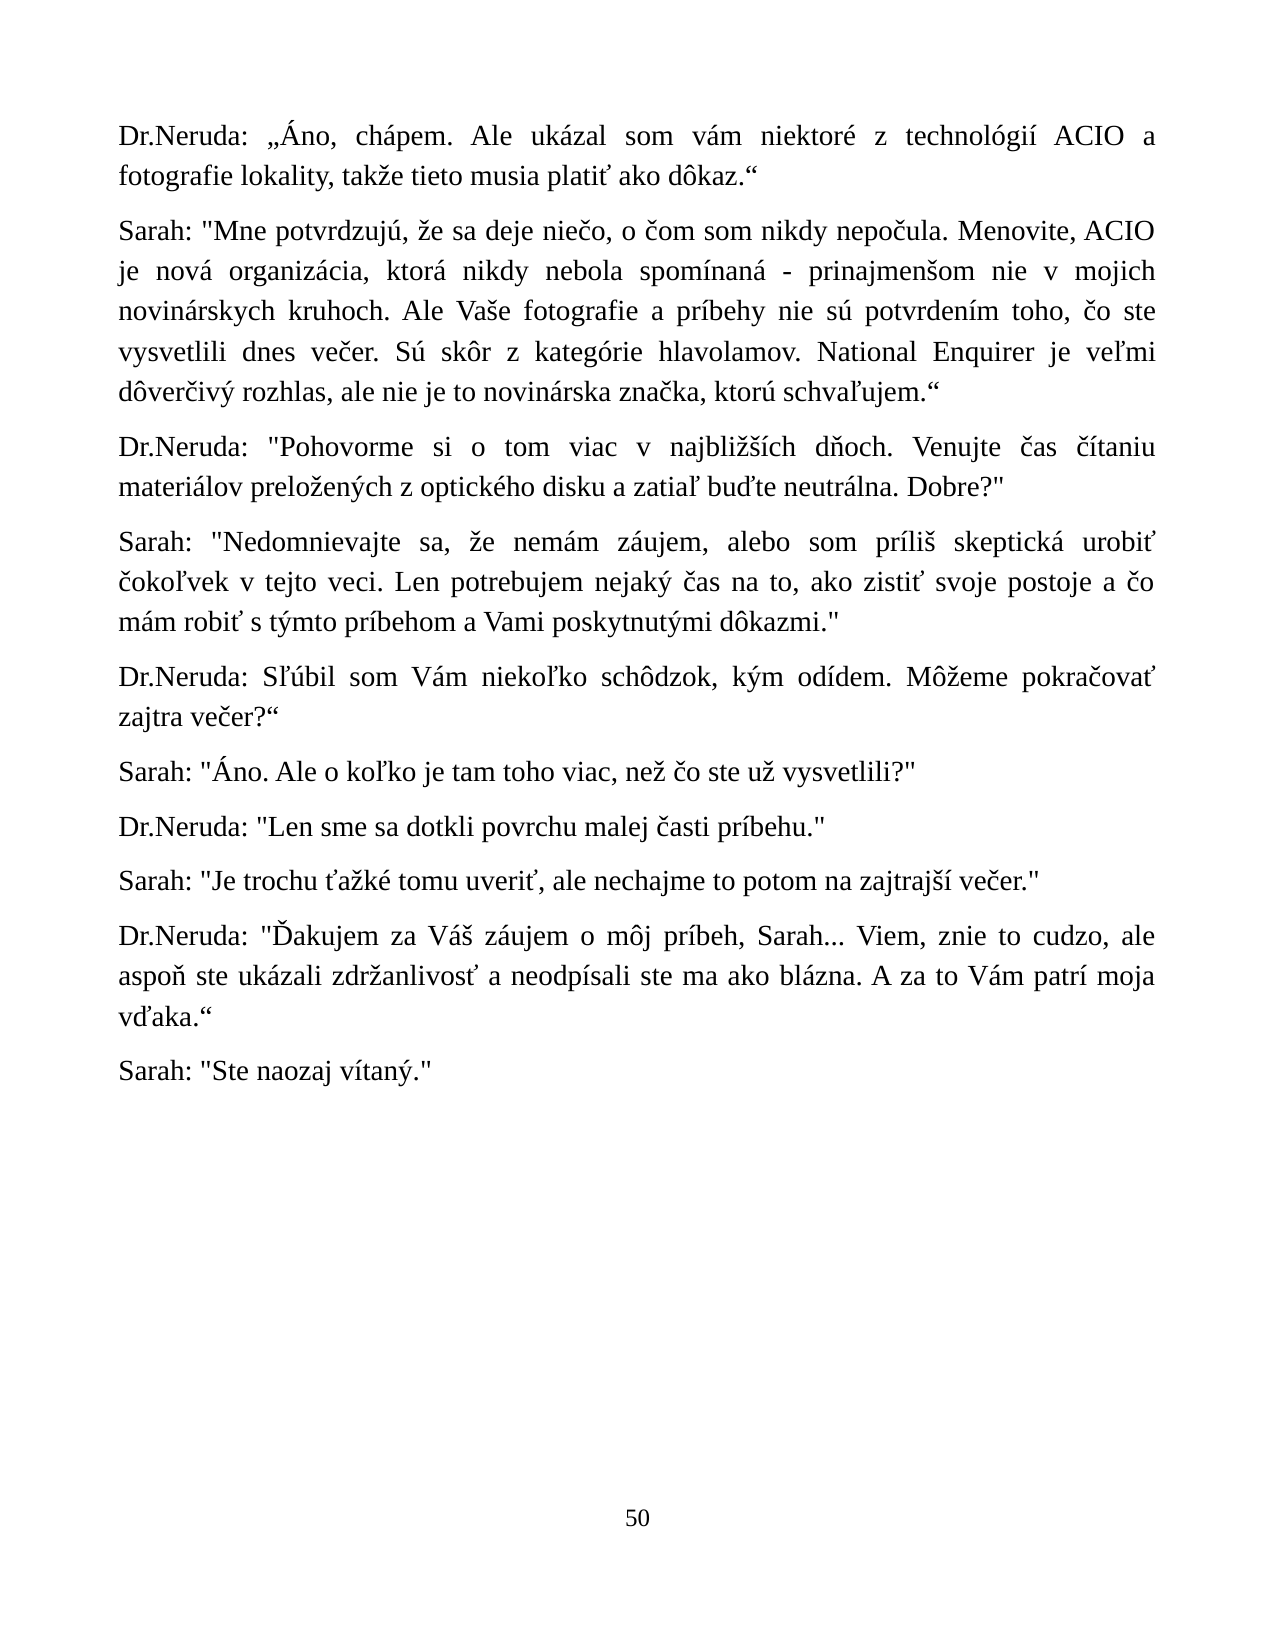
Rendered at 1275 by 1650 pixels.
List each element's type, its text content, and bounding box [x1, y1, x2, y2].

text Sarah: "Nedomnievajte sa, že nemám záujem, alebo som príliš skeptická urobiť čokoľvek v tejto veci. Len potrebujem nejaký čas na to, ako zistiť svoje postoje a čo mám robiť s týmto príbehom a Vami poskytnutými dôkazmi." [118, 524, 1157, 638]
text Sarah: "Áno. Ale o koľko je tam toho viac, než čo ste už vysvetlili?" [118, 754, 1157, 787]
text Dr.Neruda: "Len sme sa dotkli povrchu malej časti príbehu." [118, 809, 1157, 842]
text Sarah: "Je trochu ťažké tomu uveriť, ale nechajme to potom na zajtrajší večer." [118, 863, 1157, 897]
text Sarah: "Ste naozaj vítaný." [118, 1053, 1157, 1087]
text Dr.Neruda: Sľúbil som Vám niekoľko schôdzok, kým odídem. Môžeme pokračovať zajtra večer?“ [118, 659, 1157, 733]
text Dr.Neruda: "Pohovorme si o tom viac v najbližších dňoch. Venujte čas čítaniu materiálov preložených z optického disku a zatiaľ buďte neutrálna. Dobre?" [118, 429, 1157, 502]
text Sarah: "Mne potvrdzujú, že sa deje niečo, o čom som nikdy nepočula. Menovite, ACIO je nová organizácia, ktorá nikdy nebola spomínaná - prinajmenšom nie v mojich novinárskych kruhoch. Ale Vaše fotografie a príbehy nie sú potvrdením toho, čo ste vysvetlili dnes večer. Sú skôr z kategórie hlavolamov. National Enquirer je veľmi dôverčivý rozhlas, ale nie je to novinárska značka, ktorú schvaľujem.“ [118, 213, 1157, 407]
text Dr.Neruda: "Ďakujem za Váš záujem o môj príbeh, Sarah... Viem, znie to cudzo, ale aspoň ste ukázali zdržanlivosť a neodpísali ste ma ako blázna. A za to Vám patrí moja vďaka.“ [118, 918, 1157, 1032]
text Dr.Neruda: „Áno, chápem. Ale ukázal som vám niektoré z technológií ACIO a fotografie lokality, takže tieto musia platiť ako dôkaz.“ [118, 118, 1157, 192]
